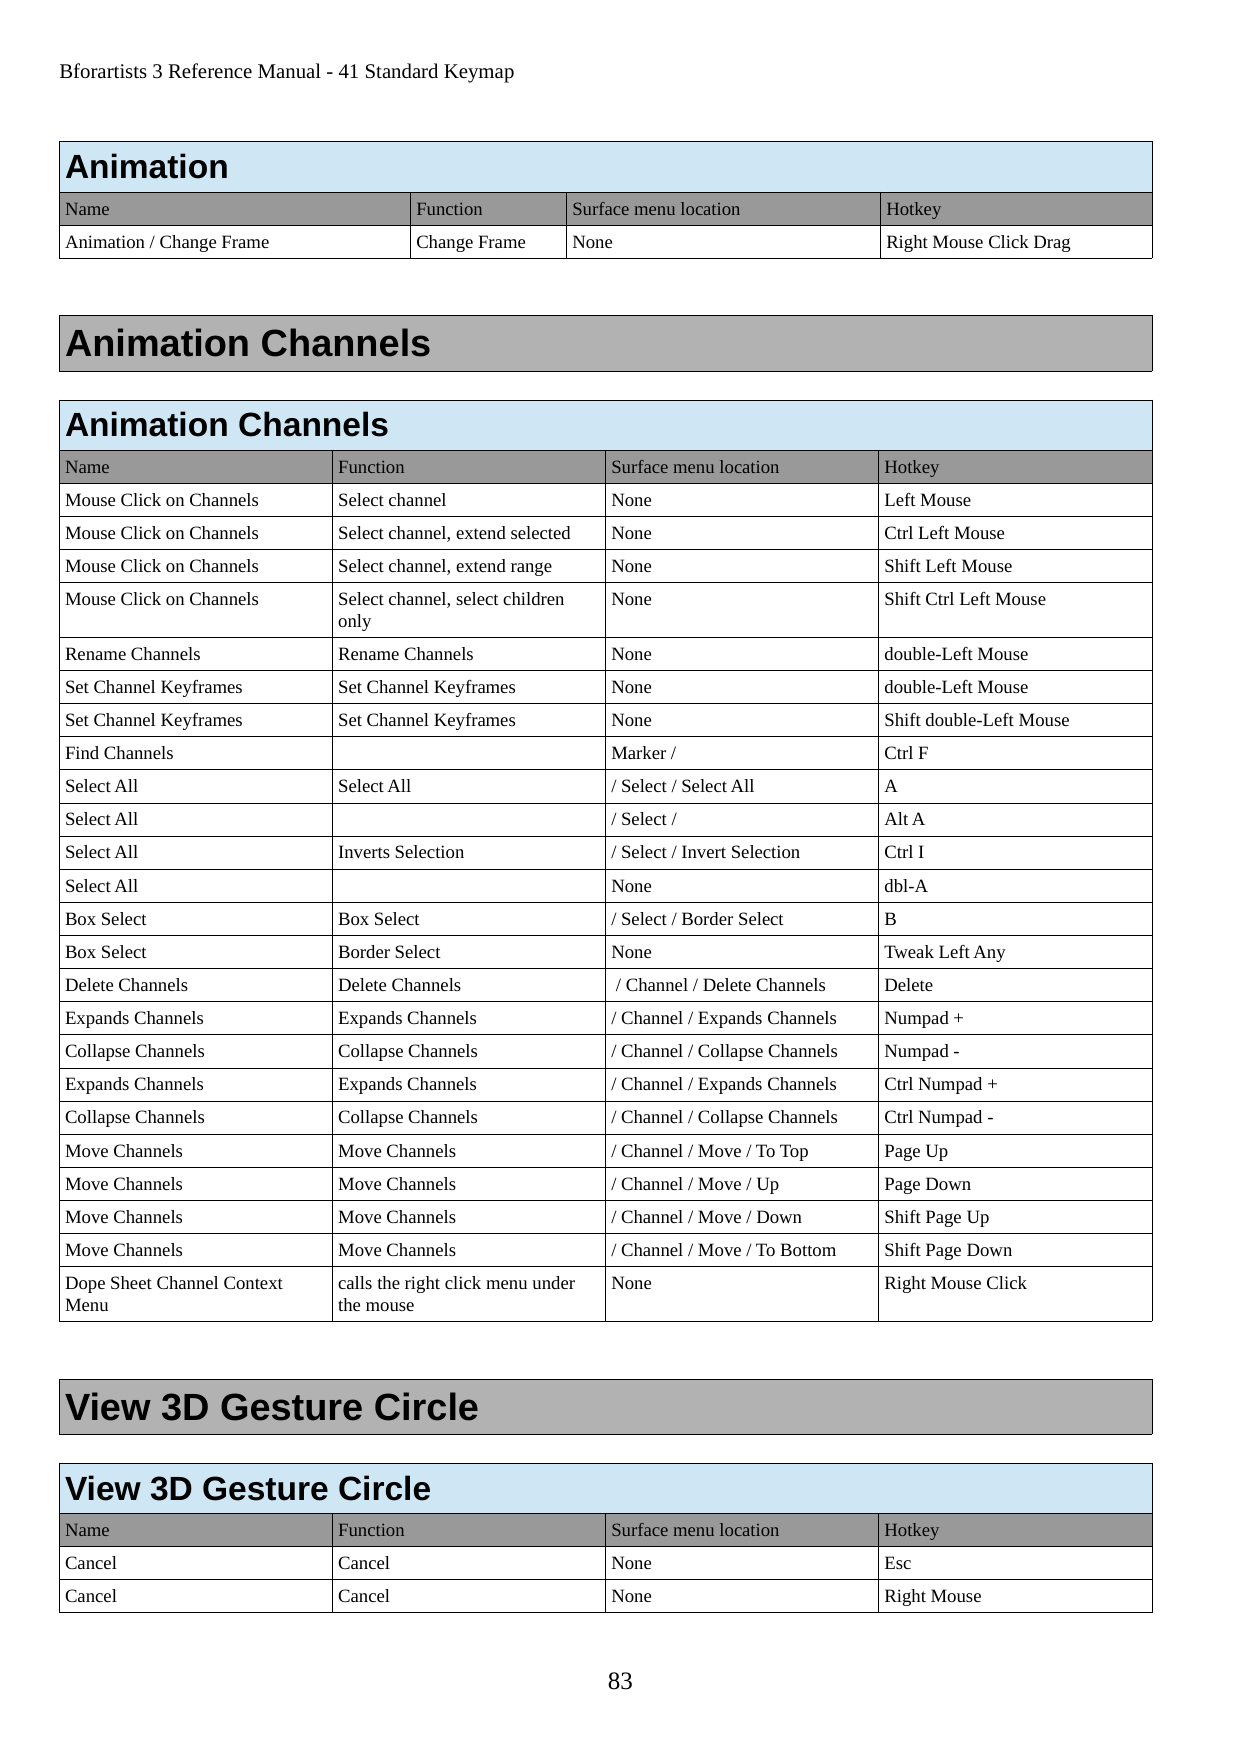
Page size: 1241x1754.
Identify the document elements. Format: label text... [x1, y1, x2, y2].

table_cell Move Channels [60, 1135, 332, 1167]
table_cell Right Mouse Click Drag [881, 226, 1152, 258]
table_cell None [606, 1267, 878, 1321]
table_cell Ctrl F [879, 737, 1152, 769]
table_cell Name [60, 451, 332, 483]
table_cell Cancel [60, 1547, 332, 1579]
table_cell Move Channels [333, 1135, 605, 1167]
table_cell dbl-A [879, 870, 1152, 902]
table_cell None [606, 638, 878, 670]
table_cell Alt A [879, 804, 1152, 836]
table_cell Name [60, 193, 410, 225]
table_header Animation Channels [60, 316, 1152, 371]
table_cell Right Mouse [879, 1580, 1152, 1612]
table_header Animation [60, 142, 1152, 192]
table_cell Expands Channels [60, 1069, 332, 1101]
table_cell Collapse Channels [60, 1035, 332, 1067]
table_cell None [606, 517, 878, 549]
table_header View 3D Gesture Circle [60, 1380, 1152, 1434]
table_cell Move Channels [333, 1168, 605, 1200]
table_cell Cancel [60, 1580, 332, 1612]
table_cell Set Channel Keyframes [60, 704, 332, 736]
table_cell Mouse Click on Channels [60, 484, 332, 516]
table_cell Ctrl Numpad + [879, 1069, 1152, 1101]
table_cell / Select / [606, 804, 878, 836]
table_cell None [606, 1580, 878, 1612]
table_cell / Channel / Delete Channels [606, 969, 878, 1001]
table_cell Shift Page Up [879, 1201, 1152, 1233]
table_cell None [606, 671, 878, 703]
table_cell / Channel / Move / To Top [606, 1135, 878, 1167]
table_cell Box Select [60, 936, 332, 968]
table_cell Numpad + [879, 1002, 1152, 1034]
table_cell Dope Sheet Channel Context Menu [60, 1267, 332, 1321]
table_cell None [606, 550, 878, 582]
table_cell Select All [60, 770, 332, 802]
table_cell Shift Left Mouse [879, 550, 1152, 582]
table_cell Change Frame [411, 226, 566, 258]
table_cell Move Channels [60, 1201, 332, 1233]
table_cell Cancel [333, 1580, 605, 1612]
table_cell None [606, 583, 878, 637]
table_cell Select channel, extend selected [333, 517, 605, 549]
table_cell Select All [60, 837, 332, 869]
table_cell Page Up [879, 1135, 1152, 1167]
table_cell Set Channel Keyframes [333, 671, 605, 703]
table_cell Hotkey [879, 451, 1152, 483]
table_cell / Channel / Expands Channels [606, 1069, 878, 1101]
table_cell Select All [60, 870, 332, 902]
table_cell None [606, 870, 878, 902]
table_cell A [879, 770, 1152, 802]
table_cell Inverts Selection [333, 837, 605, 869]
table_cell Select All [333, 770, 605, 802]
table_cell Marker / [606, 737, 878, 769]
table_cell Expands Channels [333, 1069, 605, 1101]
table_cell Move Channels [333, 1234, 605, 1266]
table_cell Page Down [879, 1168, 1152, 1200]
table_cell Select channel, extend range [333, 550, 605, 582]
table_cell None [606, 1547, 878, 1579]
table_cell Collapse Channels [60, 1102, 332, 1134]
table_cell Move Channels [60, 1168, 332, 1200]
table_cell Collapse Channels [333, 1035, 605, 1067]
table_cell [333, 737, 605, 769]
table_cell Select channel, select children only [333, 583, 605, 637]
table_cell Mouse Click on Channels [60, 550, 332, 582]
table_cell / Channel / Move / Down [606, 1201, 878, 1233]
table_header Animation Channels [60, 401, 1152, 450]
table_cell Find Channels [60, 737, 332, 769]
table_cell B [879, 903, 1152, 935]
table_cell Ctrl Left Mouse [879, 517, 1152, 549]
table_cell Surface menu location [567, 193, 880, 225]
table_cell Cancel [333, 1547, 605, 1579]
table_cell / Channel / Move / Up [606, 1168, 878, 1200]
table_cell Hotkey [881, 193, 1152, 225]
table_cell double-Left Mouse [879, 671, 1152, 703]
table_cell Tweak Left Any [879, 936, 1152, 968]
table_cell [333, 870, 605, 902]
table_cell Delete Channels [60, 969, 332, 1001]
table_cell Function [333, 1514, 605, 1546]
table_cell Numpad - [879, 1035, 1152, 1067]
table_cell None [606, 936, 878, 968]
table_cell Select All [60, 804, 332, 836]
table_cell Hotkey [879, 1514, 1152, 1546]
table_cell / Channel / Move / To Bottom [606, 1234, 878, 1266]
table_cell Shift Ctrl Left Mouse [879, 583, 1152, 637]
table_cell Delete Channels [333, 969, 605, 1001]
table_cell / Select / Invert Selection [606, 837, 878, 869]
table_cell Delete [879, 969, 1152, 1001]
table_cell / Select / Border Select [606, 903, 878, 935]
table_cell Collapse Channels [333, 1102, 605, 1134]
table_cell Animation / Change Frame [60, 226, 410, 258]
table_cell Ctrl I [879, 837, 1152, 869]
table_cell Surface menu location [606, 451, 878, 483]
table_cell Function [333, 451, 605, 483]
table_cell double-Left Mouse [879, 638, 1152, 670]
table_cell None [606, 484, 878, 516]
table_cell Name [60, 1514, 332, 1546]
table_cell Box Select [60, 903, 332, 935]
table_cell None [567, 226, 880, 258]
table_cell Move Channels [333, 1201, 605, 1233]
table_cell Esc [879, 1547, 1152, 1579]
table_header View 3D Gesture Circle [60, 1464, 1152, 1513]
table_cell Right Mouse Click [879, 1267, 1152, 1321]
table_cell Expands Channels [60, 1002, 332, 1034]
table_cell Ctrl Numpad - [879, 1102, 1152, 1134]
table_cell Rename Channels [333, 638, 605, 670]
table_cell Surface menu location [606, 1514, 878, 1546]
table_cell Set Channel Keyframes [333, 704, 605, 736]
table_cell Function [411, 193, 566, 225]
table_cell Move Channels [60, 1234, 332, 1266]
table_cell None [606, 704, 878, 736]
table_cell / Channel / Expands Channels [606, 1002, 878, 1034]
table_cell Select channel [333, 484, 605, 516]
table_cell [333, 804, 605, 836]
table_cell calls the right click menu under the mouse [333, 1267, 605, 1321]
table_cell Expands Channels [333, 1002, 605, 1034]
table_cell / Select / Select All [606, 770, 878, 802]
table_cell Mouse Click on Channels [60, 583, 332, 637]
table_cell Border Select [333, 936, 605, 968]
table_cell Set Channel Keyframes [60, 671, 332, 703]
table_cell Shift Page Down [879, 1234, 1152, 1266]
table_cell / Channel / Collapse Channels [606, 1102, 878, 1134]
table_cell / Channel / Collapse Channels [606, 1035, 878, 1067]
table_cell Shift double-Left Mouse [879, 704, 1152, 736]
table_cell Box Select [333, 903, 605, 935]
table_cell Left Mouse [879, 484, 1152, 516]
table_cell Mouse Click on Channels [60, 517, 332, 549]
table_cell Rename Channels [60, 638, 332, 670]
